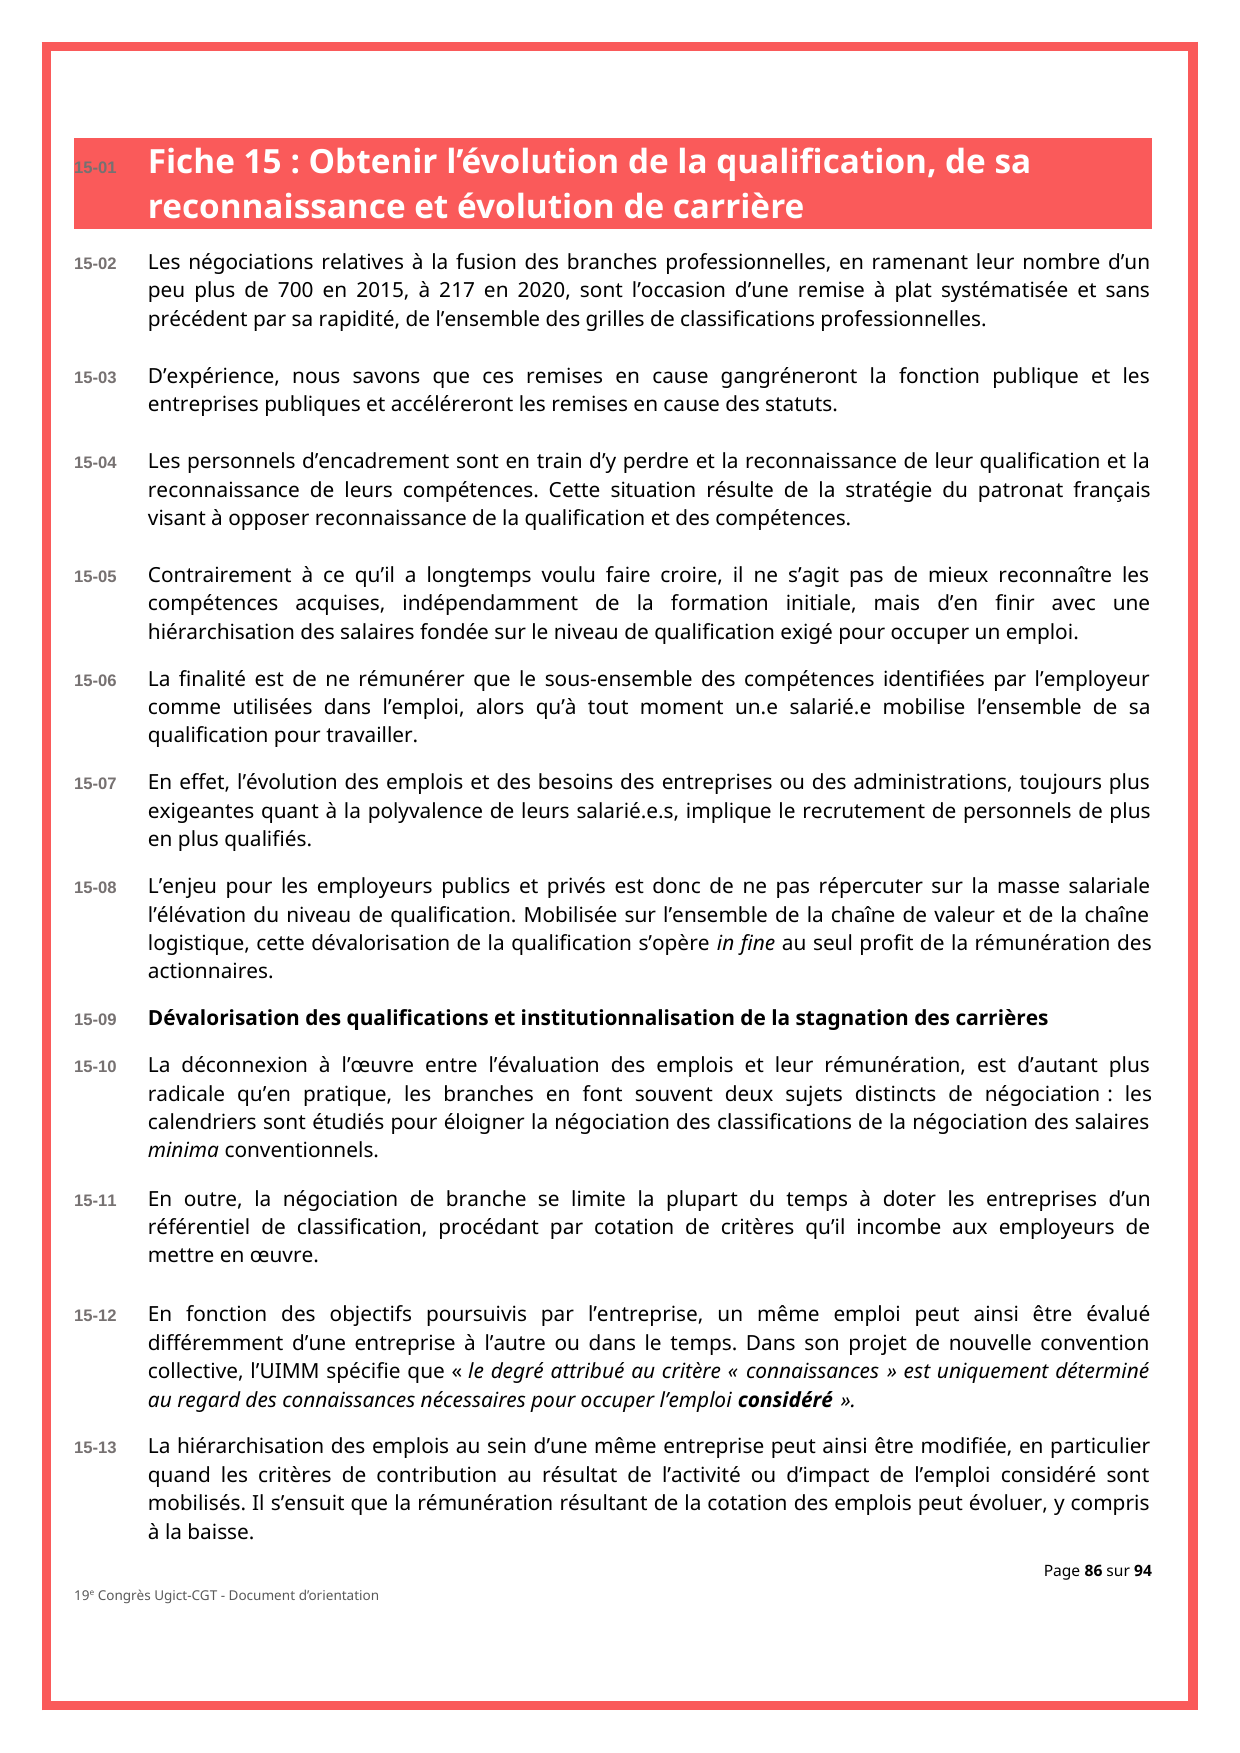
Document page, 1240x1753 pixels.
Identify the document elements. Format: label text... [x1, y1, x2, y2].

list En effet, l’évolution des emplois et des besoins des entreprises ou des administrations, toujours plus exigeantes quant à la polyvalence de leurs salarié.e.s, implique le recrutement de personnels de plus en plus qualifiés. [74, 767, 1152, 853]
list D’expérience, nous savons que ces remises en cause gangréneront la fonction publique et les entreprises publiques et accéléreront les remises en cause des statuts. [74, 361, 1152, 418]
list En outre, la négociation de branche se limite la plupart du temps à doter les entreprises d’un référentiel de classification, procédant par cotation de critères qu’il incombe aux employeurs de mettre en œuvre. [74, 1184, 1152, 1269]
list Les négociations relatives à la fusion des branches professionnelles, en ramenant leur nombre d’un peu plus de 700 en 2015, à 217 en 2020, sont l’occasion d’une remise à plat systématisée et sans précédent par sa rapidité, de l’ensemble des grilles de classifications professionnelles. [74, 247, 1152, 332]
list Les personnels d’encadrement sont en train d’y perdre et la reconnaissance de leur qualification et la reconnaissance de leurs compétences. Cette situation résulte de la stratégie du patronat français visant à opposer reconnaissance de la qualification et des compétences. [74, 446, 1152, 532]
list La déconnexion à l’œuvre entre l’évaluation des emplois et leur rémunération, est d’autant plus radicale qu’en pratique, les branches en font souvent deux sujets distincts de négociation : les calendriers sont étudiés pour éloigner la négociation des classifications de la négociation des salaires minima conventionnels. [74, 1050, 1152, 1164]
list En fonction des objectifs poursuivis par l’entreprise, un même emploi peut ainsi être évalué différemment d’une entreprise à l’autre ou dans le temps. Dans son projet de nouvelle convention collective, l’UIMM spécifie que « le degré attribué au critère « connaissances » est uniquement déterminé au regard des connaissances nécessaires pour occuper l’emploi considéré ». [74, 1299, 1152, 1413]
list L’enjeu pour les employeurs publics et privés est donc de ne pas répercuter sur la masse salariale l’élévation du niveau de qualification. Mobilisée sur l’ensemble de la chaîne de valeur et de la chaîne logistique, cette dévalorisation de la qualification s’opère in fine au seul profit de la rémunération des actionnaires. [74, 871, 1152, 985]
list La hiérarchisation des emplois au sein d’une même entreprise peut ainsi être modifiée, en particulier quand les critères de contribution au résultat de l’activité ou d’impact de l’emploi considéré sont mobilisés. Il s’ensuit que la rémunération résultant de la cotation des emplois peut évoluer, y compris à la baisse. [74, 1432, 1152, 1545]
list Dévalorisation des qualifications et institutionnalisation de la stagnation des carrières [74, 1003, 1152, 1032]
list Fiche 15 : Obtenir l’évolution de la qualification, de sa reconnaissance et évolution de carrière [74, 138, 1152, 229]
list La finalité est de ne rémunérer que le sous-ensemble des compétences identifiées par l’employeur comme utilisées dans l’emploi, alors qu’à tout moment un.e salarié.e mobilise l’ensemble de sa qualification pour travailler. [74, 664, 1152, 749]
list Contrairement à ce qu’il a longtemps voulu faire croire, il ne s’agit pas de mieux reconnaître les compétences acquises, indépendamment de la formation initiale, mais d’en finir avec une hiérarchisation des salaires fondée sur le niveau de qualification exigé pour occuper un emploi. [74, 560, 1152, 645]
